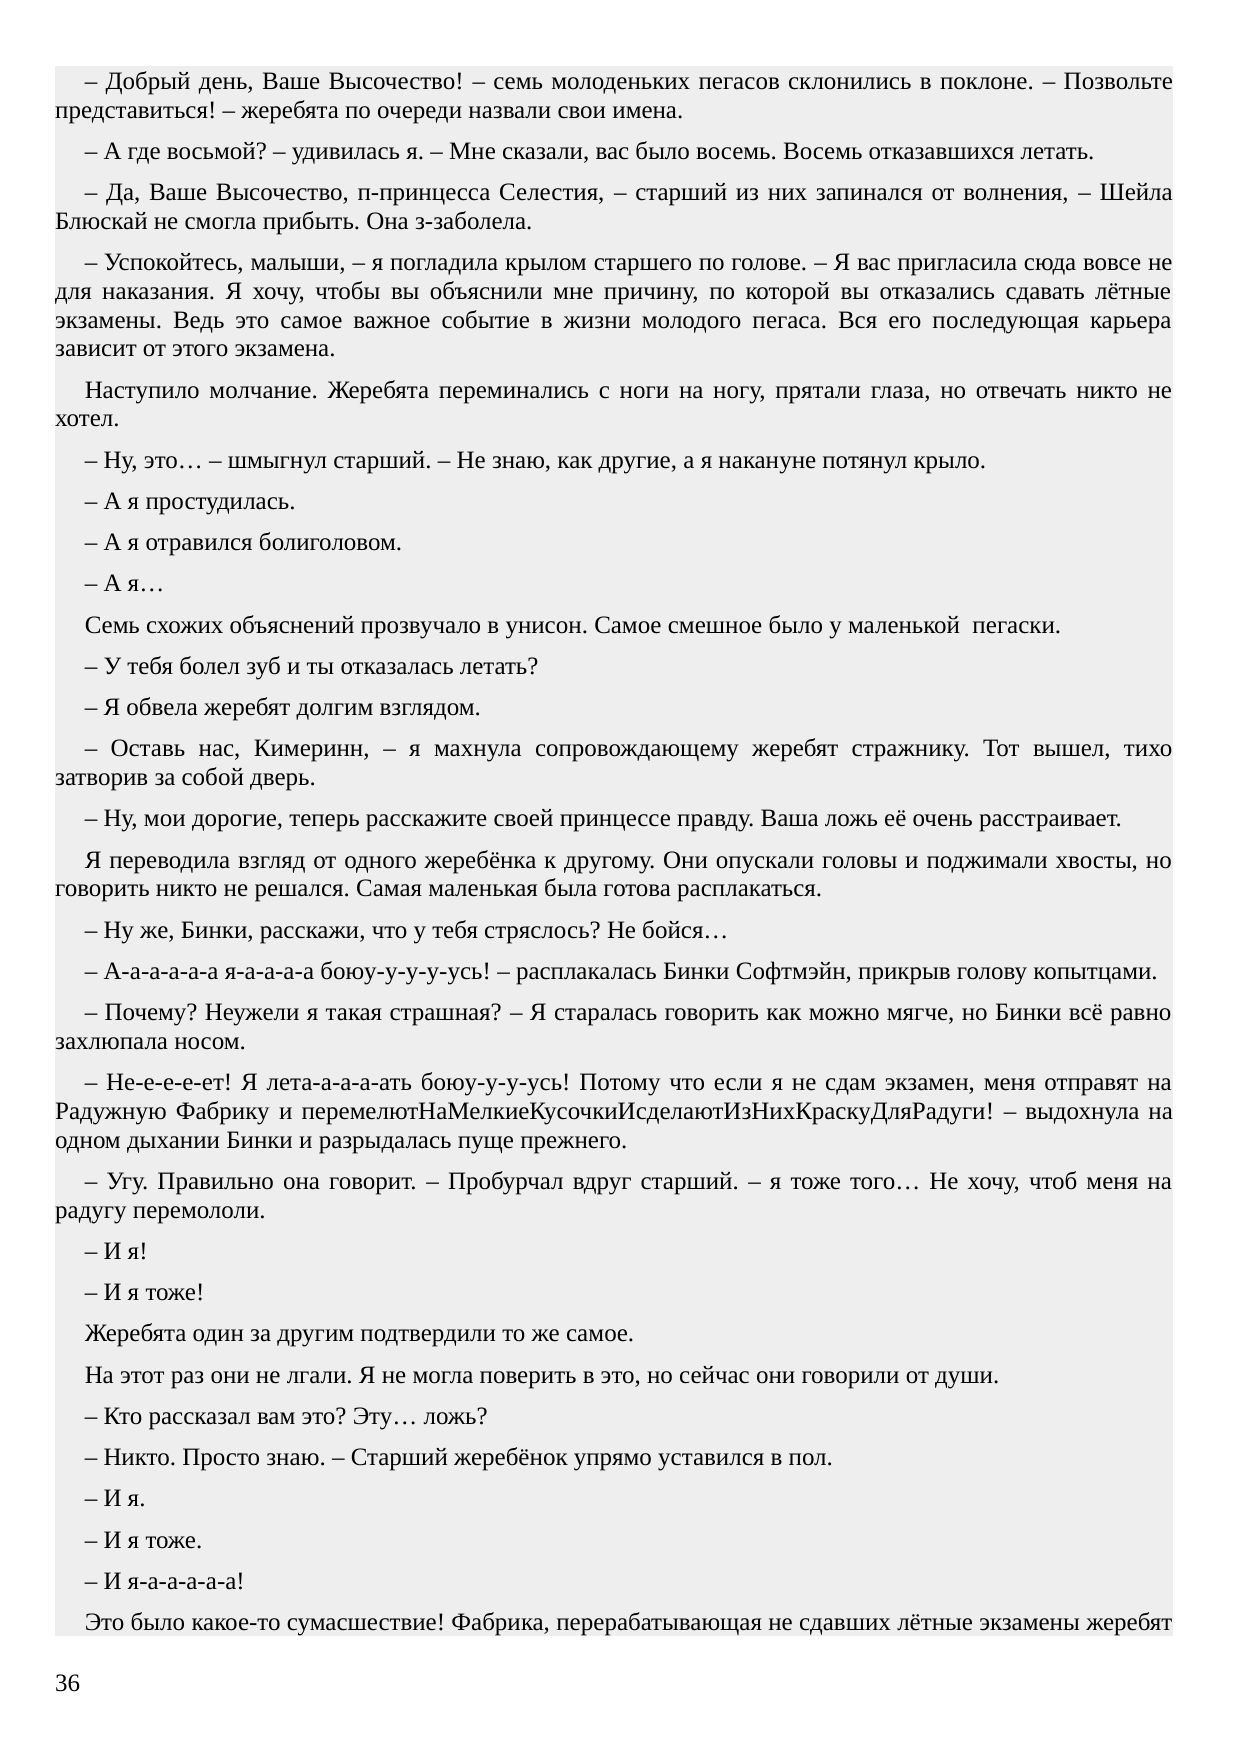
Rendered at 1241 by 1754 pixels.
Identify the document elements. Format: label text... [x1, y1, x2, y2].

text – Я обвела жеребят долгим взглядом. [55, 692, 1173, 721]
text – У тебя болел зуб и ты отказалась летать? [55, 651, 1173, 680]
text – Почему? Неужели я такая страшная? – Я старалась говорить как можно мягче, но Бинки всё равно захлюпала носом. [55, 997, 1173, 1055]
text – Добрый день, Ваше Высочество! – семь молоденьких пегасов склонились в поклоне. – Позвольте представиться! – жеребята по очереди назвали свои имена. [55, 66, 1173, 123]
text – И я. [55, 1483, 1173, 1512]
text – Угу. Правильно она говорит. – Пробурчал вдруг старший. – я тоже того… Не хочу, чтоб меня на радугу перемололи. [55, 1166, 1173, 1223]
text Я переводила взгляд от одного жеребёнка к другому. Они опускали головы и поджимали хвосты, но говорить никто не решался. Самая маленькая была готова расплакаться. [55, 845, 1173, 902]
text – Оставь нас, Кимеринн, – я махнула сопровождающему жеребят стражнику. Тот вышел, тихо затворив за собой дверь. [55, 733, 1173, 791]
text Наступило молчание. Жеребята переминались с ноги на ногу, прятали глаза, но отвечать никто не хотел. [55, 375, 1173, 432]
text – Ну, это… – шмыгнул старший. – Не знаю, как другие, а я накануне потянул крыло. [55, 445, 1173, 473]
text – А я отравился болиголовом. [55, 527, 1173, 556]
text – Не-е-е-е-ет! Я лета-а-а-а-ать боюу-у-у-усь! Потому что если я не сдам экзамен, меня отправят на Радужную Фабрику и перемелютНаМелкиеКусочкиИсделаютИзНихКраскуДляРадуги! – выдохнула на одном дыхании Бинки и разрыдалась пуще прежнего. [55, 1067, 1173, 1153]
text – И я! [55, 1236, 1173, 1265]
text – Да, Ваше Высочество, п-принцесса Селестия, – старший из них запинался от волнения, – Шейла Блюскай не смогла прибыть. Она з-заболела. [55, 177, 1173, 235]
text – А-а-а-а-а-а я-а-а-а-а боюу-у-у-у-усь! – расплакалась Бинки Софтмэйн, прикрыв голову копытцами. [55, 956, 1173, 985]
text Семь схожих объяснений прозвучало в унисон. Самое смешное было у маленькой пегаски. [55, 610, 1173, 638]
text – Ну, мои дорогие, теперь расскажите своей принцессе правду. Ваша ложь её очень расстраивает. [55, 803, 1173, 832]
text – А где восьмой? – удивилась я. – Мне сказали, вас было восемь. Восемь отказавшихся летать. [55, 136, 1173, 165]
text – И я тоже. [55, 1525, 1173, 1553]
text – Никто. Просто знаю. – Старший жеребёнок упрямо уставился в пол. [55, 1442, 1173, 1471]
text – А я… [55, 568, 1173, 597]
text – А я простудилась. [55, 486, 1173, 515]
text – Ну же, Бинки, расскажи, что у тебя стряслось? Не бойся… [55, 915, 1173, 943]
text – И я тоже! [55, 1277, 1173, 1306]
text – Успокойтесь, малыши, – я погладила крылом старшего по голове. – Я вас пригласила сюда вовсе не для наказания. Я хочу, чтобы вы объяснили мне причину, по которой вы отказались сдавать лётные экзамены. Ведь это самое важное событие в жизни молодого пегаса. Вся его последующая карьера зависит от этого экзамена. [55, 247, 1173, 362]
text – Кто рассказал вам это? Эту… ложь? [55, 1401, 1173, 1430]
text Жеребята один за другим подтвердили то же самое. [55, 1318, 1173, 1347]
text На этот раз они не лгали. Я не могла поверить в это, но сейчас они говорили от души. [55, 1360, 1173, 1388]
text Это было какое-то сумасшествие! Фабрика, перерабатывающая не сдавших лётные экзамены жеребят [55, 1607, 1173, 1636]
text – И я-а-а-а-а-а! [55, 1566, 1173, 1595]
